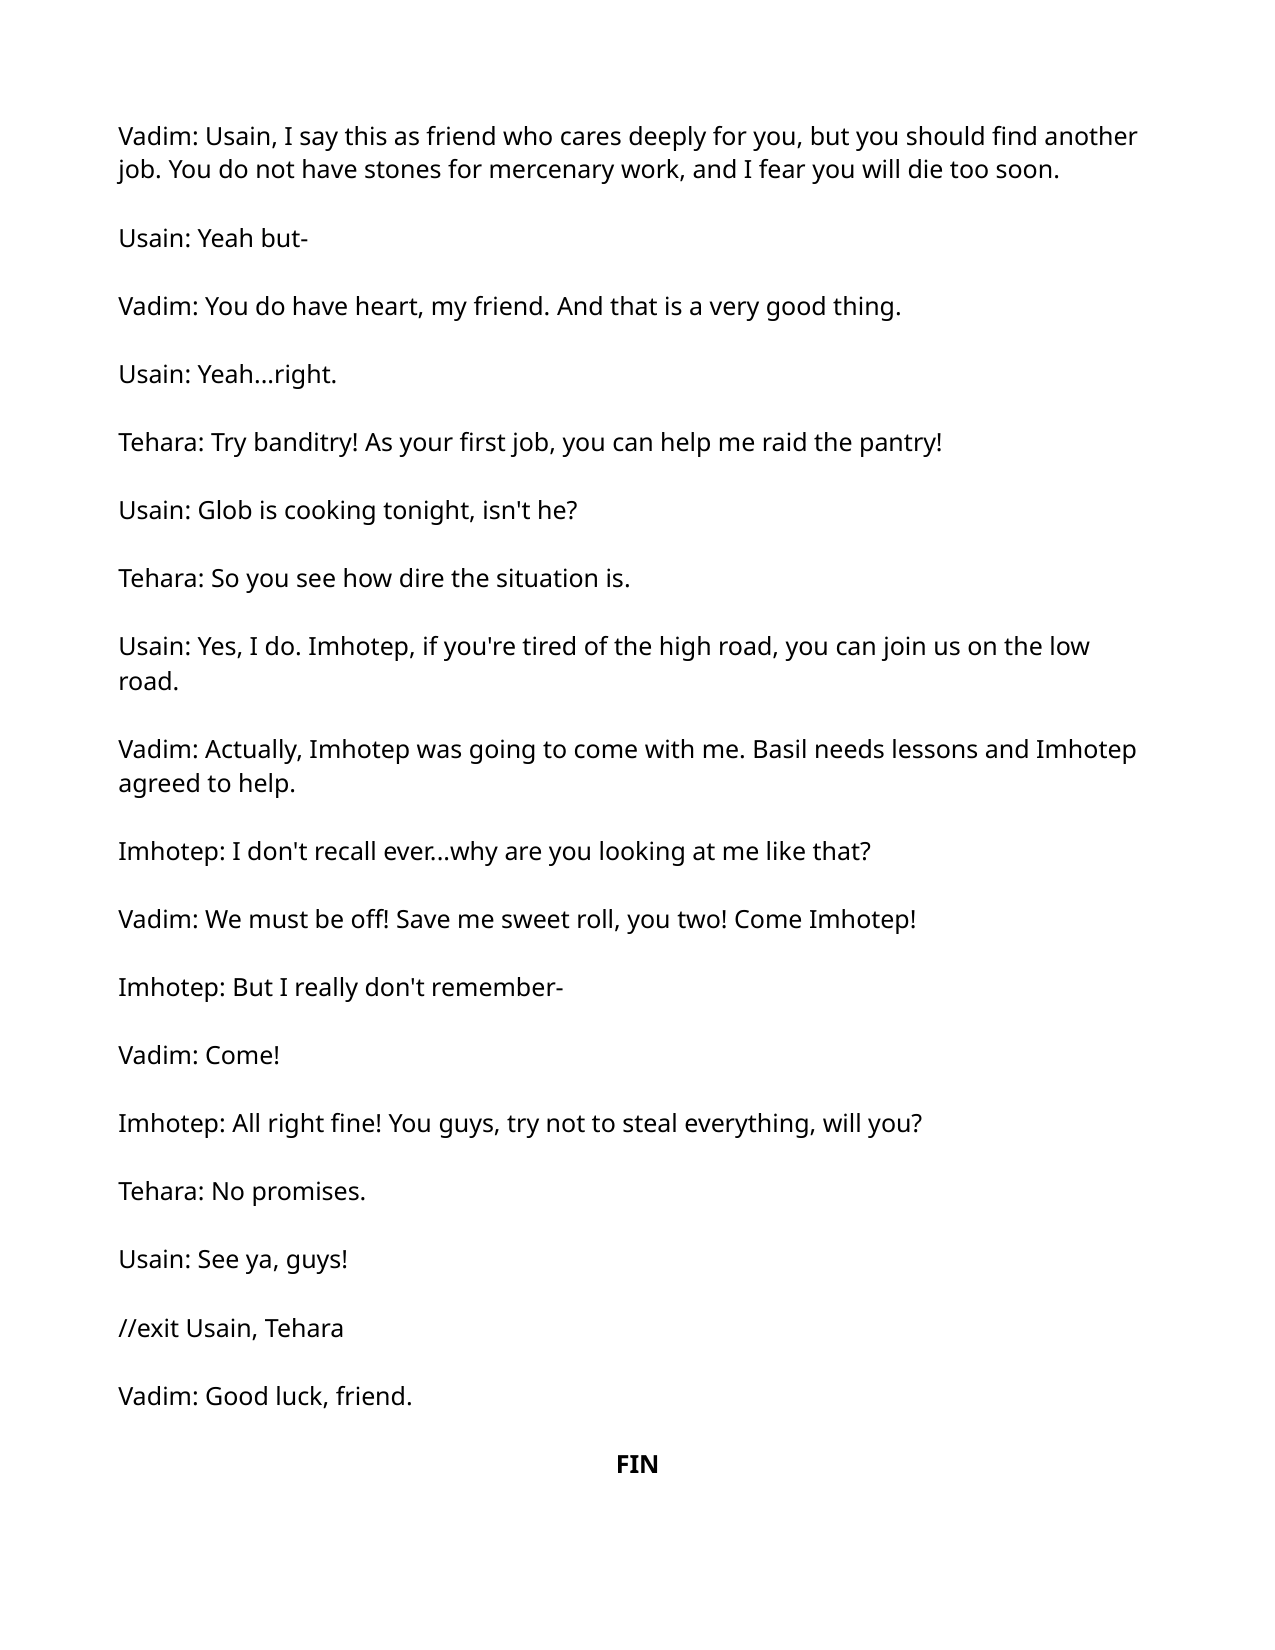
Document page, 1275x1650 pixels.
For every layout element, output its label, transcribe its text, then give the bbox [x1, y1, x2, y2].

text Vadim: Come! [118, 1038, 1157, 1072]
text Imhotep: I don't recall ever...why are you looking at me like that? [118, 833, 1157, 867]
text FIN [118, 1447, 1157, 1481]
text Tehara: Try banditry! As your first job, you can help me raid the pantry! [118, 425, 1157, 459]
text //exit Usain, Tehara [118, 1310, 1157, 1344]
text Usain: Yeah but- [118, 220, 1157, 254]
text Vadim: Actually, Imhotep was going to come with me. Basil needs lessons and Imhotep agreed to help. [118, 731, 1157, 799]
text Tehara: No promises. [118, 1174, 1157, 1208]
text Usain: Yes, I do. Imhotep, if you're tired of the high road, you can join us on the low road. [118, 629, 1157, 697]
text Vadim: Usain, I say this as friend who cares deeply for you, but you should find another job. You do not have stones for mercenary work, and I fear you will die too soon. [118, 118, 1157, 186]
text Vadim: You do have heart, my friend. And that is a very good thing. [118, 288, 1157, 322]
text Usain: Glob is cooking tonight, isn't he? [118, 493, 1157, 527]
text Vadim: Good luck, friend. [118, 1378, 1157, 1412]
text Imhotep: But I really don't remember- [118, 970, 1157, 1004]
text Usain: See ya, guys! [118, 1242, 1157, 1276]
text Tehara: So you see how dire the situation is. [118, 561, 1157, 595]
text Imhotep: All right fine! You guys, try not to steal everything, will you? [118, 1106, 1157, 1140]
text Vadim: We must be off! Save me sweet roll, you two! Come Imhotep! [118, 902, 1157, 936]
text Usain: Yeah...right. [118, 357, 1157, 391]
